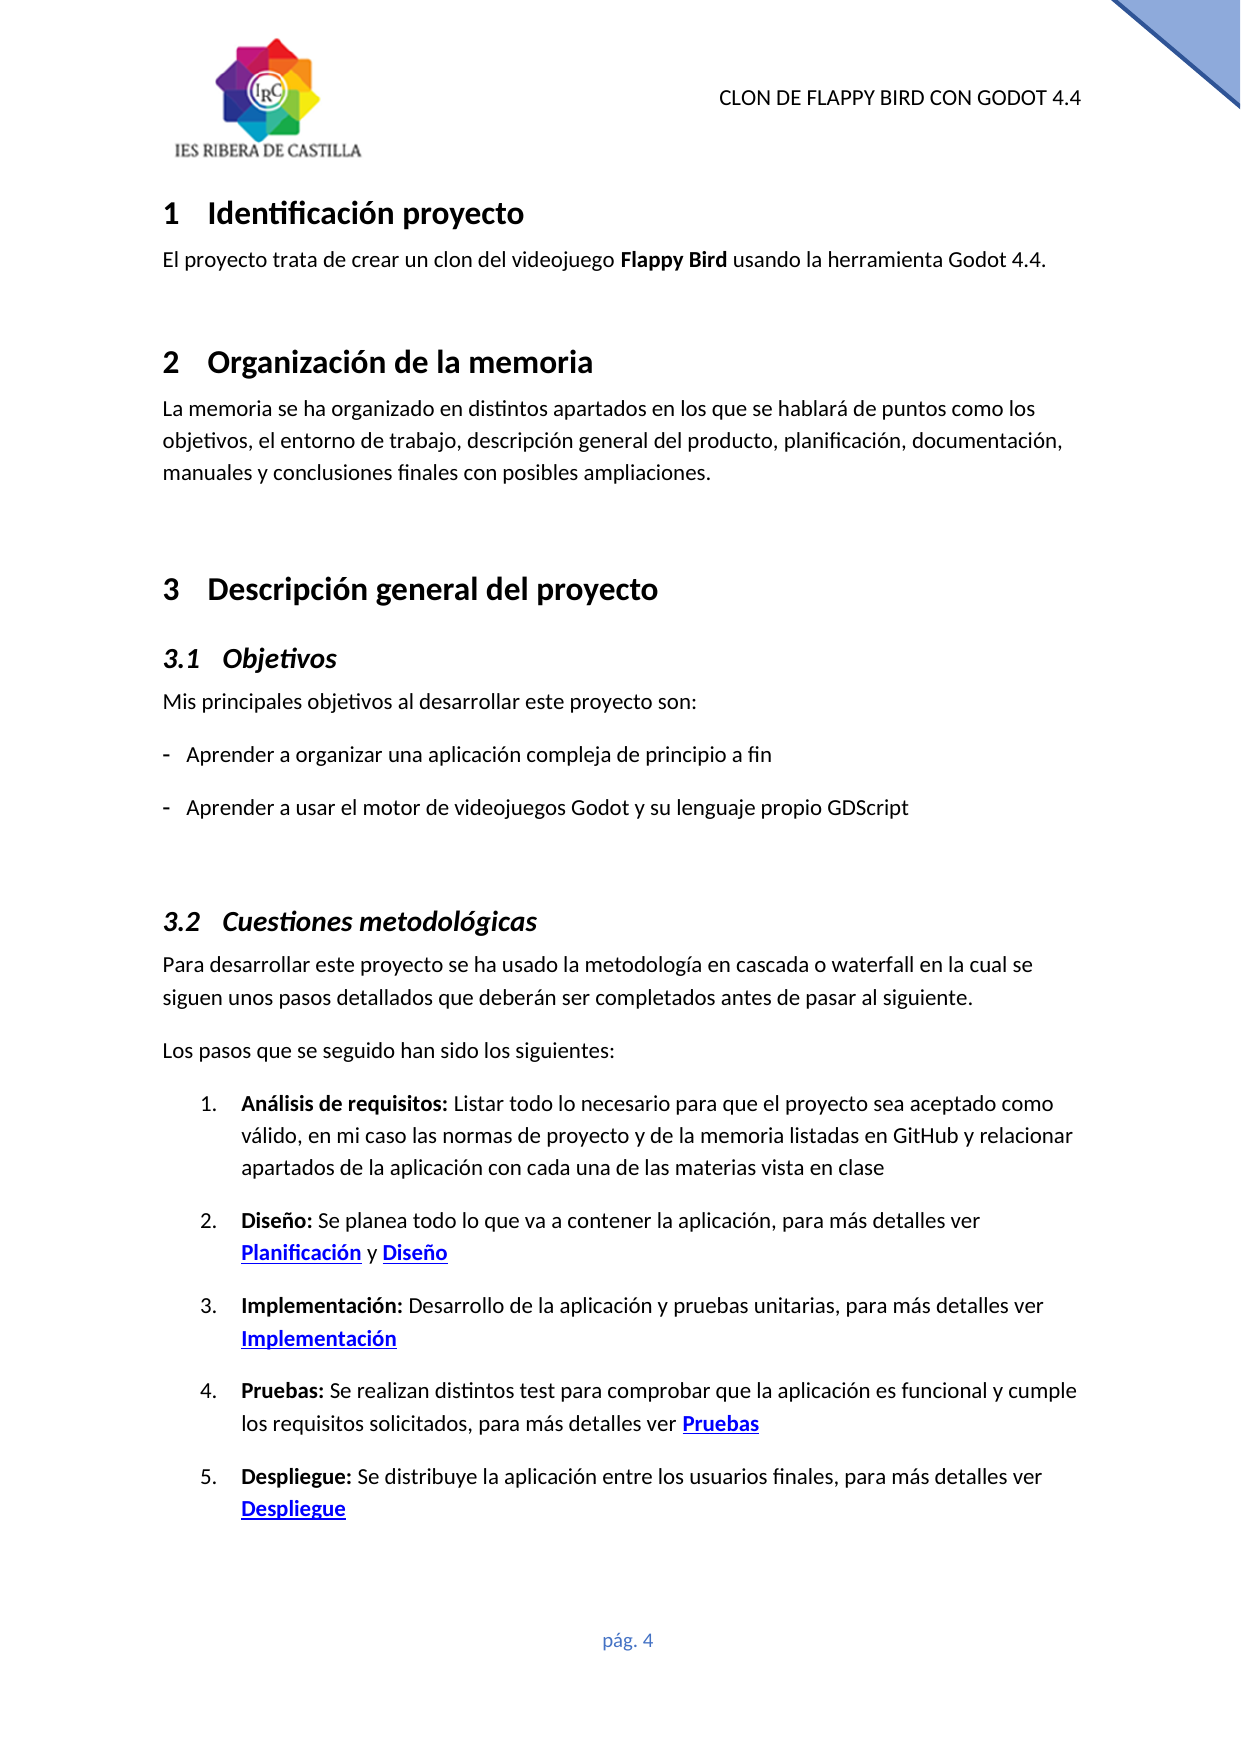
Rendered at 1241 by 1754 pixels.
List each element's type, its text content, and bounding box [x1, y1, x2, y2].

subtitle Objetivos [162, 640, 1093, 676]
list Análisis de requisitos: Listar todo lo necesario para que el proyecto sea aceptado como válido, en mi caso las normas de proyecto y de la memoria listadas en GitHub y relacionar apartados de la aplicación con cada una de las materias vista en clase [200, 1089, 1093, 1181]
list Aprender a usar el motor de videojuegos Godot y su lenguaje propio GDScript [162, 793, 1093, 821]
list Aprender a organizar una aplicación compleja de principio a fin [162, 740, 1093, 768]
subtitle Descripción general del proyecto [162, 568, 1093, 609]
subtitle Cuestiones metodológicas [162, 903, 1093, 939]
text Mis principales objetivos al desarrollar este proyecto son: [162, 687, 1093, 715]
subtitle Organización de la memoria [162, 341, 1093, 381]
list Diseño: Se planea todo lo que va a contener la aplicación, para más detalles ver Planificación y Diseño [200, 1206, 1093, 1266]
picture [173, 29, 366, 164]
text Para desarrollar este proyecto se ha usado la metodología en cascada o waterfall en la cual se siguen unos pasos detallados que deberán ser completados antes de pasar al siguiente. [162, 951, 1093, 1011]
text El proyecto trata de crear un clon del videojuego Flappy Bird usando la herramienta Godot 4.4. [162, 245, 1093, 273]
list Despliegue: Se distribuye la aplicación entre los usuarios finales, para más detalles ver Despliegue [200, 1462, 1093, 1522]
list Implementación: Desarrollo de la aplicación y pruebas unitarias, para más detalles ver Implementación [200, 1291, 1093, 1352]
subtitle Identificación proyecto [162, 192, 1093, 233]
list Pruebas: Se realizan distintos test para comprobar que la aplicación es funcional y cumple los requisitos solicitados, para más detalles ver Pruebas [200, 1377, 1093, 1437]
text La memoria se ha organizado en distintos apartados en los que se hablará de puntos como los objetivos, el entorno de trabajo, descripción general del producto, planificación, documentación, manuales y conclusiones finales con posibles ampliaciones. [162, 394, 1093, 486]
text Los pasos que se seguido han sido los siguientes: [162, 1036, 1093, 1064]
